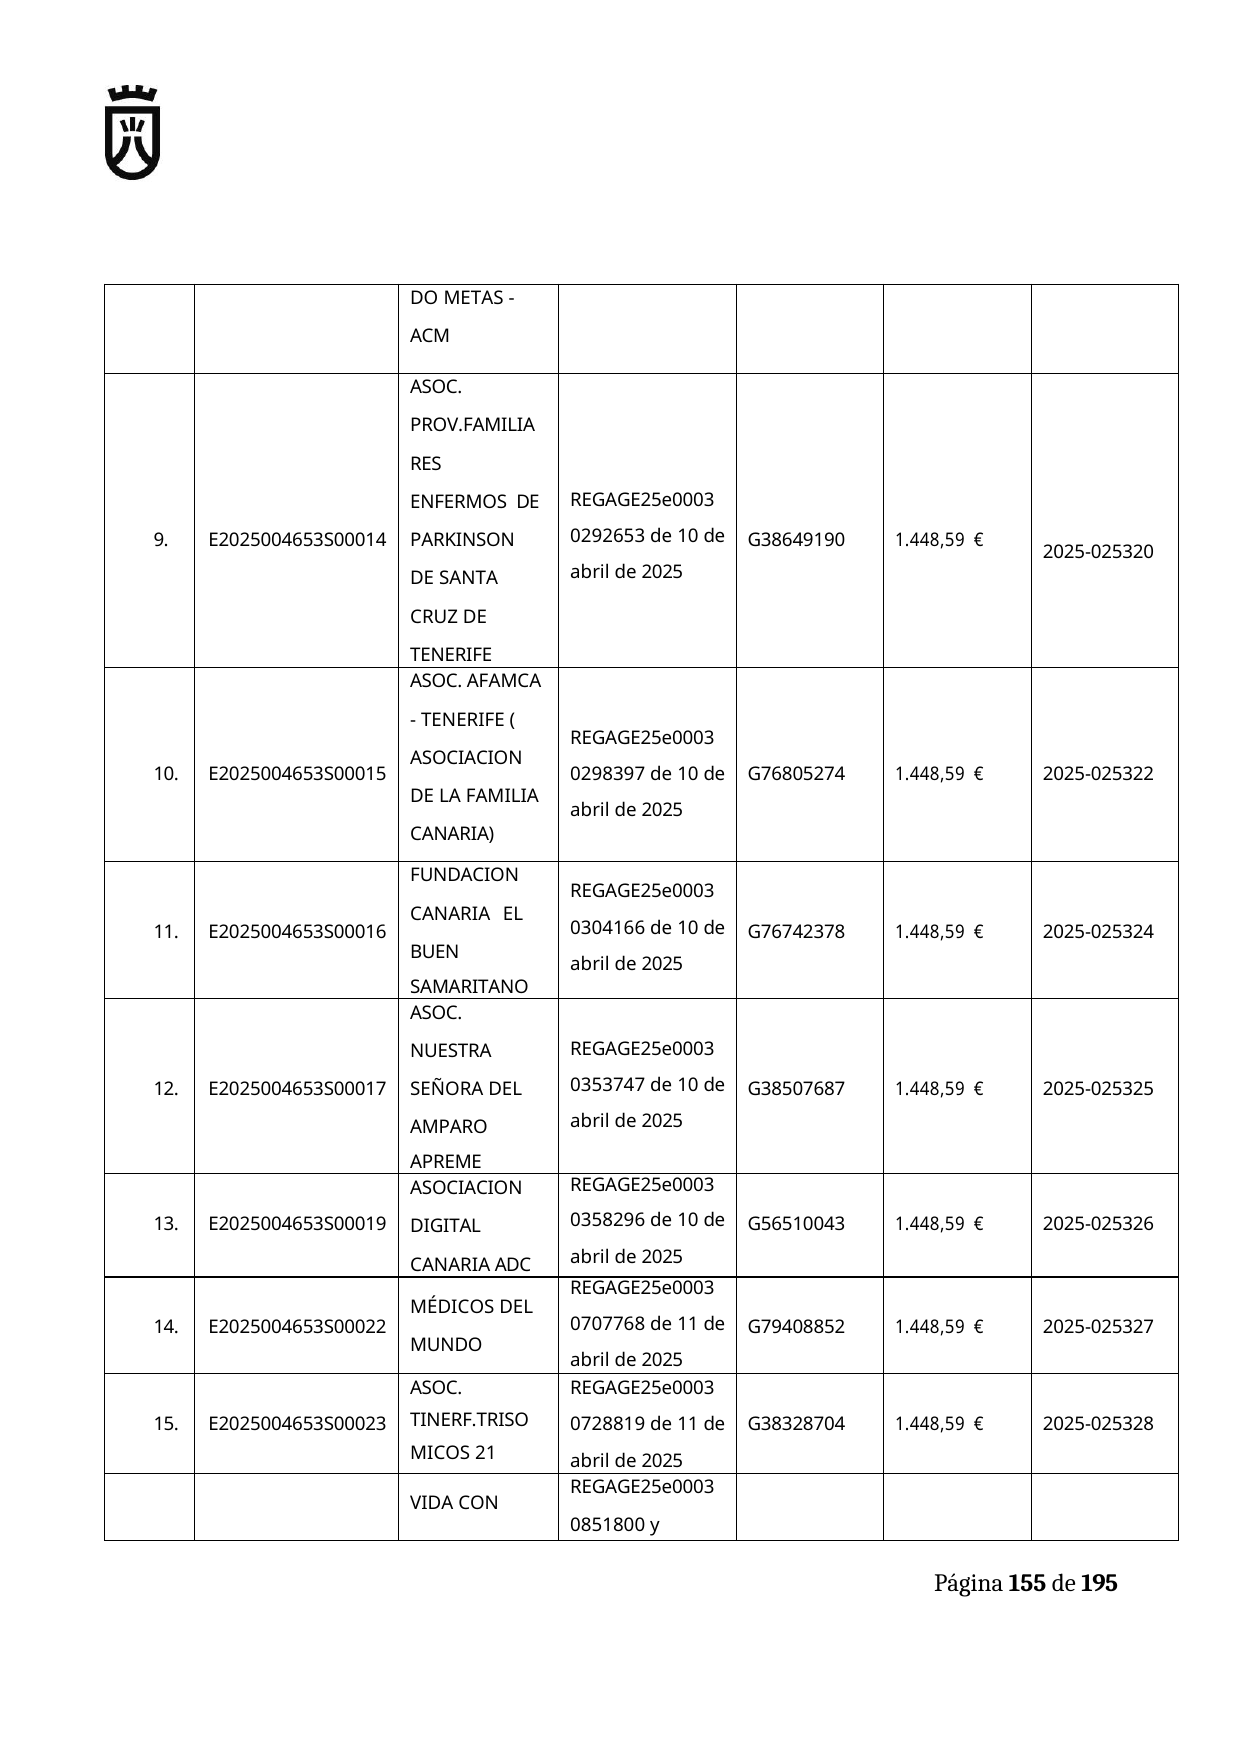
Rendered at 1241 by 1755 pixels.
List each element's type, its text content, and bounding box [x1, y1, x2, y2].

table_header [105, 285, 194, 372]
table_cell [195, 1474, 398, 1540]
table_cell 1.448,59 € [884, 862, 1031, 998]
table_cell 1.448,59 € [884, 1174, 1031, 1276]
table_header [559, 285, 736, 372]
table_cell REGAGE25e0003 0358296 de 10 de abril de 2025 [559, 1174, 736, 1276]
table_cell G79408852 [737, 1278, 883, 1373]
table_cell REGAGE25e0003 0353747 de 10 de abril de 2025 [559, 999, 736, 1173]
table_cell VIDA CON [399, 1474, 558, 1540]
table_cell G76742378 [737, 862, 883, 998]
table_cell E2025004653S00019 [195, 1174, 398, 1276]
table_header DO METAS - ACM [399, 285, 558, 372]
table_header [1032, 285, 1178, 372]
table_cell [1032, 1474, 1178, 1540]
table_cell ASOC. NUESTRA SEÑORA DEL AMPARO APREME [399, 999, 558, 1173]
table_cell 2025-025325 [1032, 999, 1178, 1173]
table_cell E2025004653S00023 [195, 1374, 398, 1472]
table_cell REGAGE25e0003 0707768 de 11 de abril de 2025 [559, 1278, 736, 1373]
table_cell E2025004653S00022 [195, 1278, 398, 1373]
table_cell 1.448,59 € [884, 374, 1031, 667]
table_cell G38507687 [737, 999, 883, 1173]
table_cell REGAGE25e0003 0292653 de 10 de abril de 2025 [559, 374, 736, 667]
table_cell E2025004653S00016 [195, 862, 398, 998]
table_cell 13. [105, 1174, 194, 1276]
table_cell ASOC. PROV.FAMILIA RES ENFERMOS DE PARKINSON DE SANTA CRUZ DE TENERIFE [399, 374, 558, 667]
table_cell G56510043 [737, 1174, 883, 1276]
table_cell 9. [105, 374, 194, 667]
table_cell 1.448,59 € [884, 1278, 1031, 1373]
table_cell 2025-025326 [1032, 1174, 1178, 1276]
table_cell G38649190 [737, 374, 883, 667]
table_cell REGAGE25e0003 0298397 de 10 de abril de 2025 [559, 668, 736, 861]
table_cell 12. [105, 999, 194, 1173]
table_cell E2025004653S00015 [195, 668, 398, 861]
table_cell 2025-025322 [1032, 668, 1178, 861]
table_cell REGAGE25e0003 0851800 y [559, 1474, 736, 1540]
table_cell [105, 1474, 194, 1540]
table_cell 1.448,59 € [884, 1374, 1031, 1472]
table_cell 11. [105, 862, 194, 998]
table_header [737, 285, 883, 372]
table_cell 2025-025320 [1032, 374, 1178, 667]
table_cell 1.448,59 € [884, 999, 1031, 1173]
table_cell 15. [105, 1374, 194, 1472]
table_cell E2025004653S00014 [195, 374, 398, 667]
table_cell 10. [105, 668, 194, 861]
table_cell REGAGE25e0003 0728819 de 11 de abril de 2025 [559, 1374, 736, 1472]
table_cell 14. [105, 1278, 194, 1373]
table_cell [884, 1474, 1031, 1540]
table_cell FUNDACION CANARIA EL BUEN SAMARITANO [399, 862, 558, 998]
table_cell 1.448,59 € [884, 668, 1031, 861]
table_cell 2025-025324 [1032, 862, 1178, 998]
table_cell ASOCIACION DIGITAL CANARIA ADC [399, 1174, 558, 1276]
table_cell REGAGE25e0003 0304166 de 10 de abril de 2025 [559, 862, 736, 998]
table_cell ASOC. AFAMCA - TENERIFE ( ASOCIACION DE LA FAMILIA CANARIA) [399, 668, 558, 861]
table_cell G76805274 [737, 668, 883, 861]
table_cell MÉDICOS DEL MUNDO [399, 1278, 558, 1373]
table_cell 2025-025328 [1032, 1374, 1178, 1472]
table_cell ASOC. TINERF.TRISO MICOS 21 [399, 1374, 558, 1472]
table_cell E2025004653S00017 [195, 999, 398, 1173]
table_cell [737, 1474, 883, 1540]
table_header [195, 285, 398, 372]
table_header [884, 285, 1031, 372]
table_cell G38328704 [737, 1374, 883, 1472]
table_cell 2025-025327 [1032, 1278, 1178, 1373]
